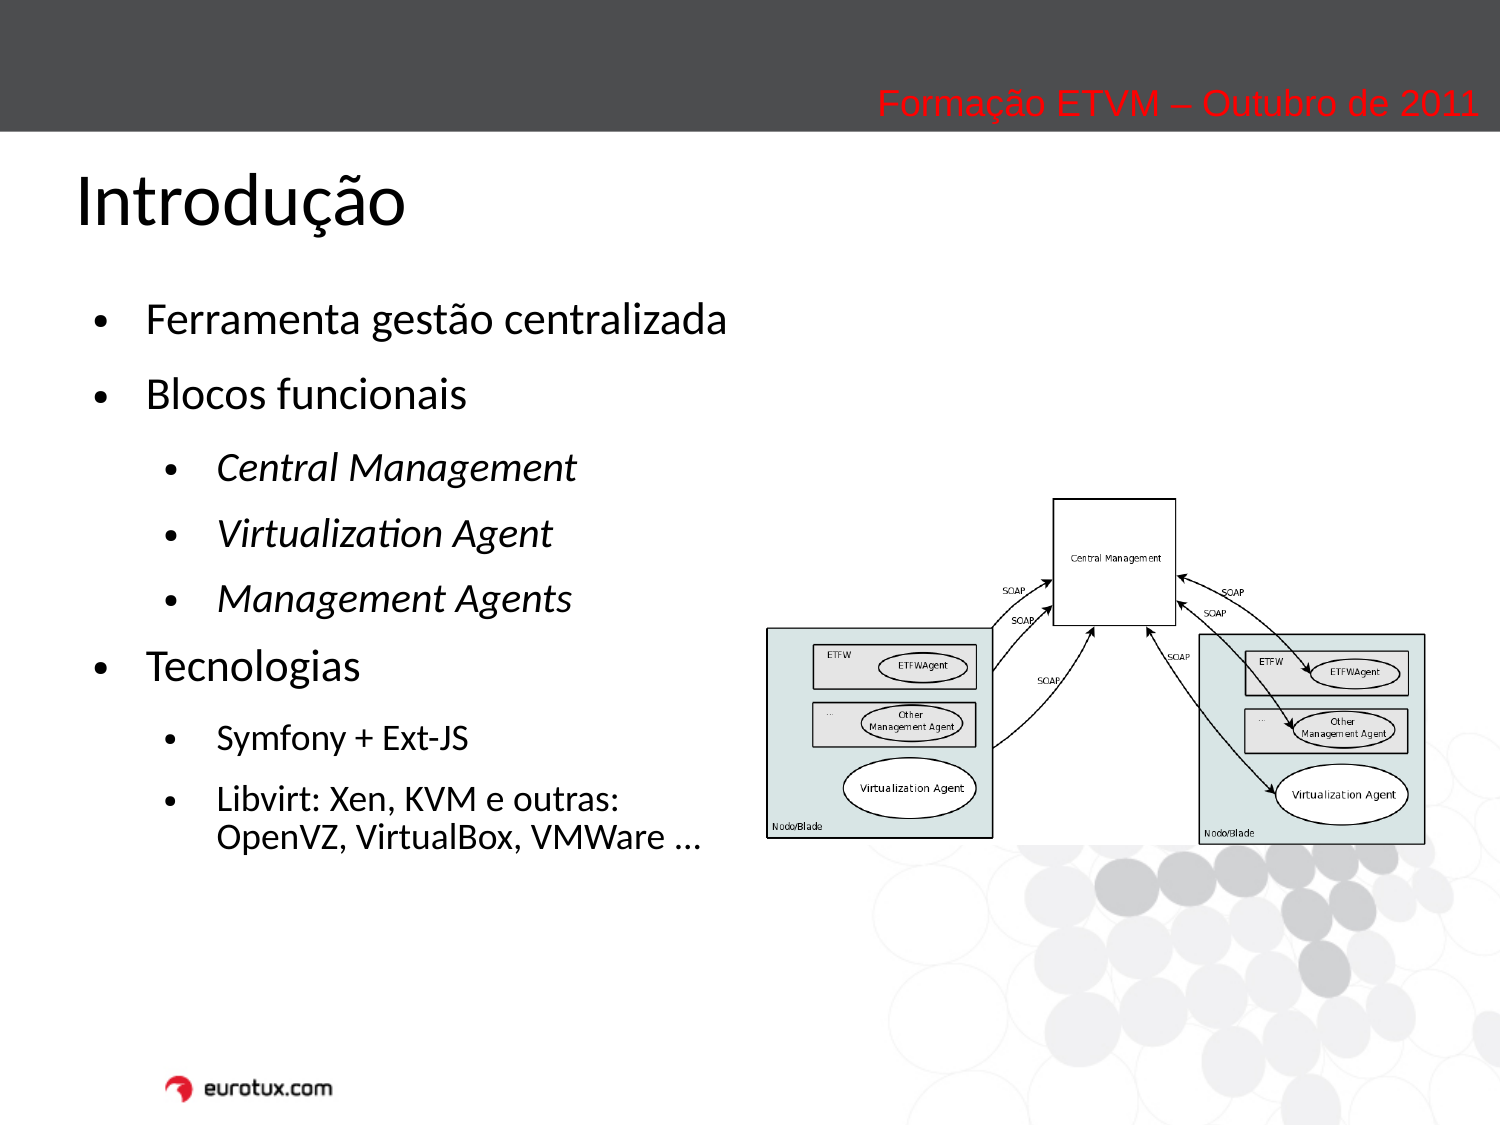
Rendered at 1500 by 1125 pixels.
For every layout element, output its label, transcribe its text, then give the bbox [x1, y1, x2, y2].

picture [0, 0, 1500, 1125]
title Introdução [75, 112, 1425, 301]
list Ferramenta gestão centralizada Blocos funcionais Central Management Virtualization Agent Management Agents Tecnologias Symfony + Ext-JS Libvirt: Xen, KVM e outras: OpenVZ, VirtualBox, VMWare ... [75, 299, 734, 1043]
